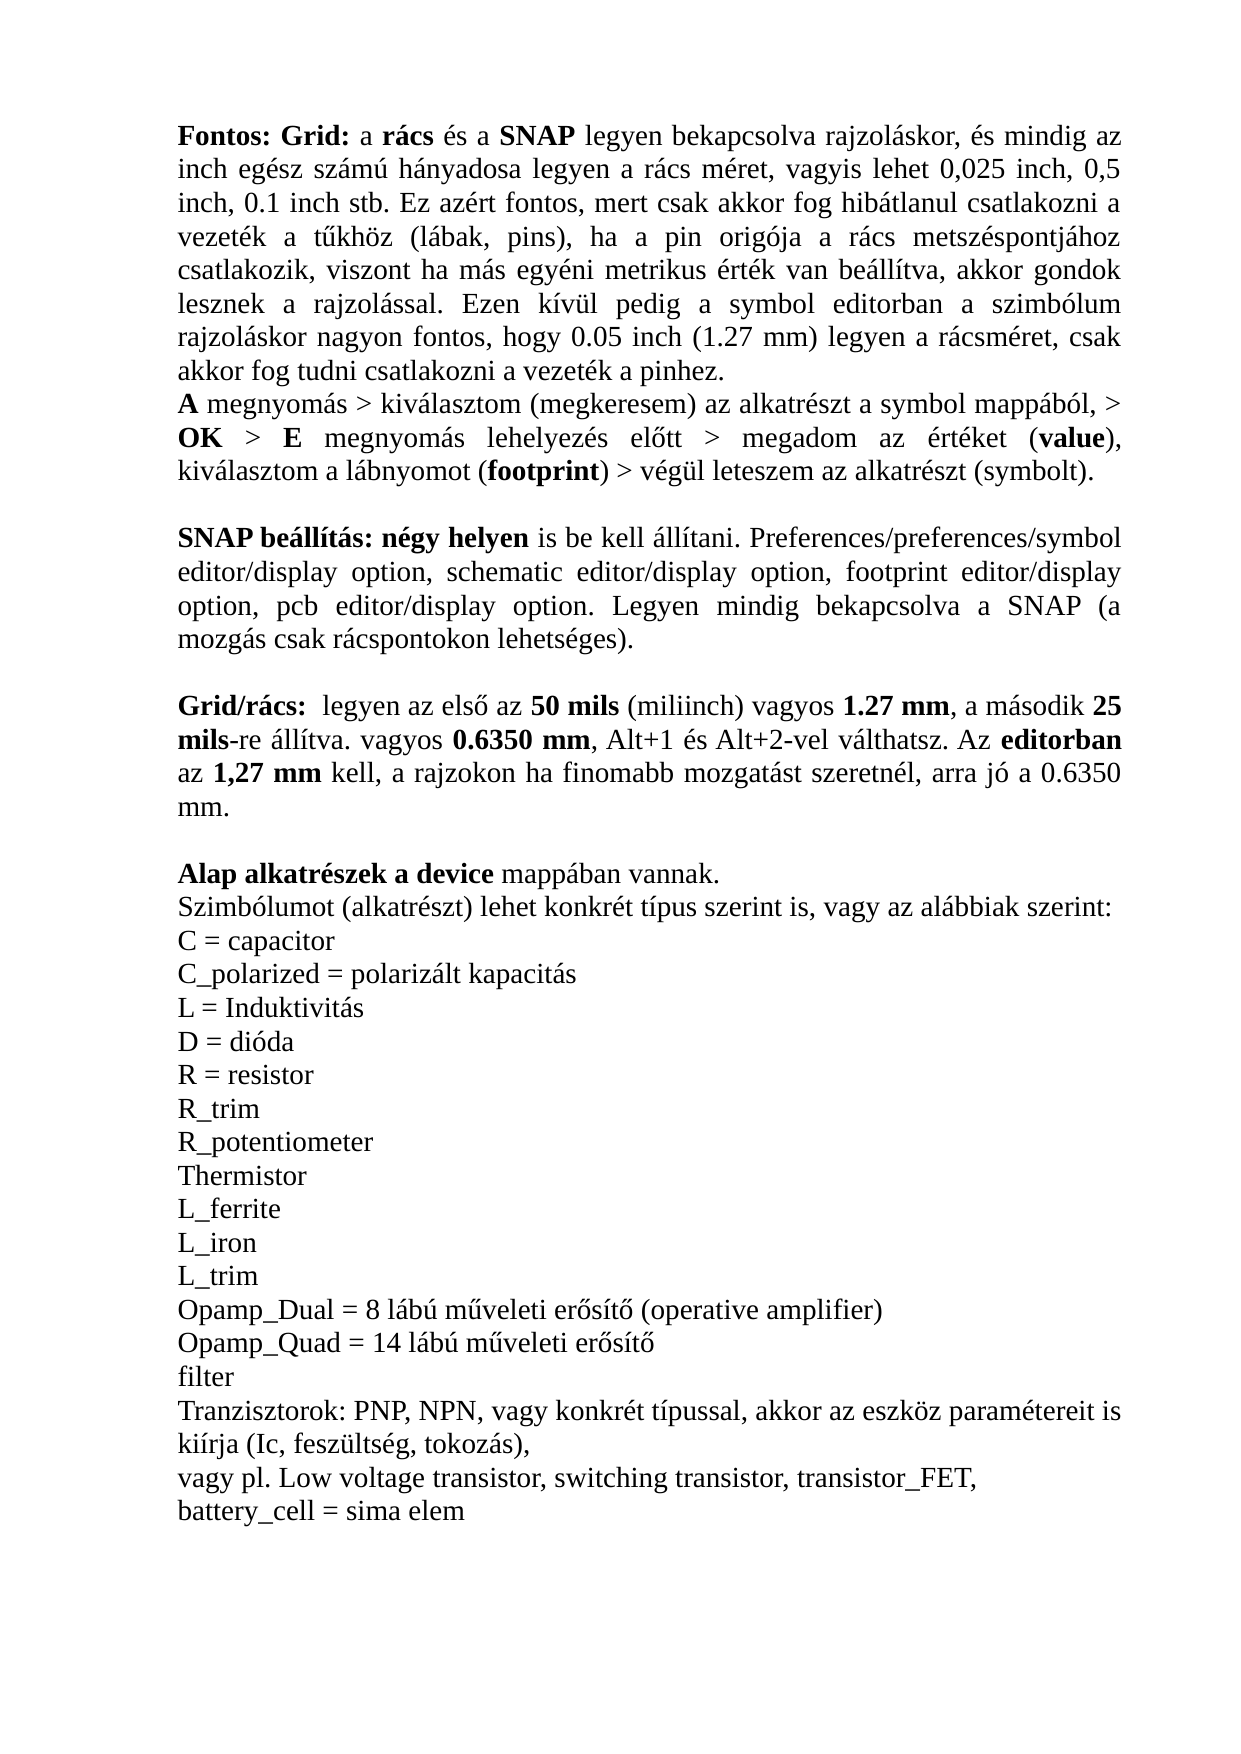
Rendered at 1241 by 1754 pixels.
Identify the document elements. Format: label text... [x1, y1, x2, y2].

text filter [177, 1359, 1122, 1393]
text L_ferrite [177, 1191, 1122, 1225]
text Thermistor [177, 1158, 1122, 1191]
text Tranzisztorok: PNP, NPN, vagy konkrét típussal, akkor az eszköz paramétereit is kiírja (Ic, feszültség, tokozás), [177, 1393, 1122, 1460]
text Opamp_Quad = 14 lábú műveleti erősítő [177, 1326, 1122, 1359]
text C = capacitor [177, 923, 1122, 957]
text L_iron [177, 1225, 1122, 1258]
text R_trim [177, 1091, 1122, 1124]
text R = resistor [177, 1057, 1122, 1091]
text C_polarized = polarizált kapacitás [177, 957, 1122, 990]
text Alap alkatrészek a device mappában vannak. [177, 856, 1122, 889]
text D = dióda [177, 1024, 1122, 1057]
text vagy pl. Low voltage transistor, switching transistor, transistor_FET, [177, 1460, 1122, 1493]
text Szimbólumot (alkatrészt) lehet konkrét típus szerint is, vagy az alábbiak szerint: [177, 889, 1122, 923]
text L_trim [177, 1258, 1122, 1292]
text Fontos: Grid: a rács és a SNAP legyen bekapcsolva rajzoláskor, és mindig az inch egész számú hányadosa legyen a rács méret, vagyis lehet 0,025 inch, 0,5 inch, 0.1 inch stb. Ez azért fontos, mert csak akkor fog hibátlanul csatlakozni a vezeték a tűkhöz (lábak, pins), ha a pin origója a rács metszéspontjához csatlakozik, viszont ha más egyéni metrikus érték van beállítva, akkor gondok lesznek a rajzolással. Ezen kívül pedig a symbol editorban a szimbólum rajzoláskor nagyon fontos, hogy 0.05 inch (1.27 mm) legyen a rácsméret, csak akkor fog tudni csatlakozni a vezeték a pinhez. [177, 118, 1122, 386]
text R_potentiometer [177, 1124, 1122, 1158]
text Opamp_Dual = 8 lábú műveleti erősítő (operative amplifier) [177, 1292, 1122, 1326]
text Grid/rács: legyen az első az 50 mils (miliinch) vagyos 1.27 mm, a második 25 mils-re állítva. vagyos 0.6350 mm, Alt+1 és Alt+2-vel válthatsz. Az editorban az 1,27 mm kell, a rajzokon ha finomabb mozgatást szeretnél, arra jó a 0.6350 mm. [177, 688, 1122, 822]
text L = Induktivitás [177, 990, 1122, 1024]
text SNAP beállítás: négy helyen is be kell állítani. Preferences/preferences/symbol editor/display option, schematic editor/display option, footprint editor/display option, pcb editor/display option. Legyen mindig bekapcsolva a SNAP (a mozgás csak rácspontokon lehetséges). [177, 521, 1122, 655]
text A megnyomás > kiválasztom (megkeresem) az alkatrészt a symbol mappából, > OK > E megnyomás lehelyezés előtt > megadom az értéket (value), kiválasztom a lábnyomot (footprint) > végül leteszem az alkatrészt (symbolt). [177, 386, 1122, 487]
text battery_cell = sima elem [177, 1493, 1122, 1527]
